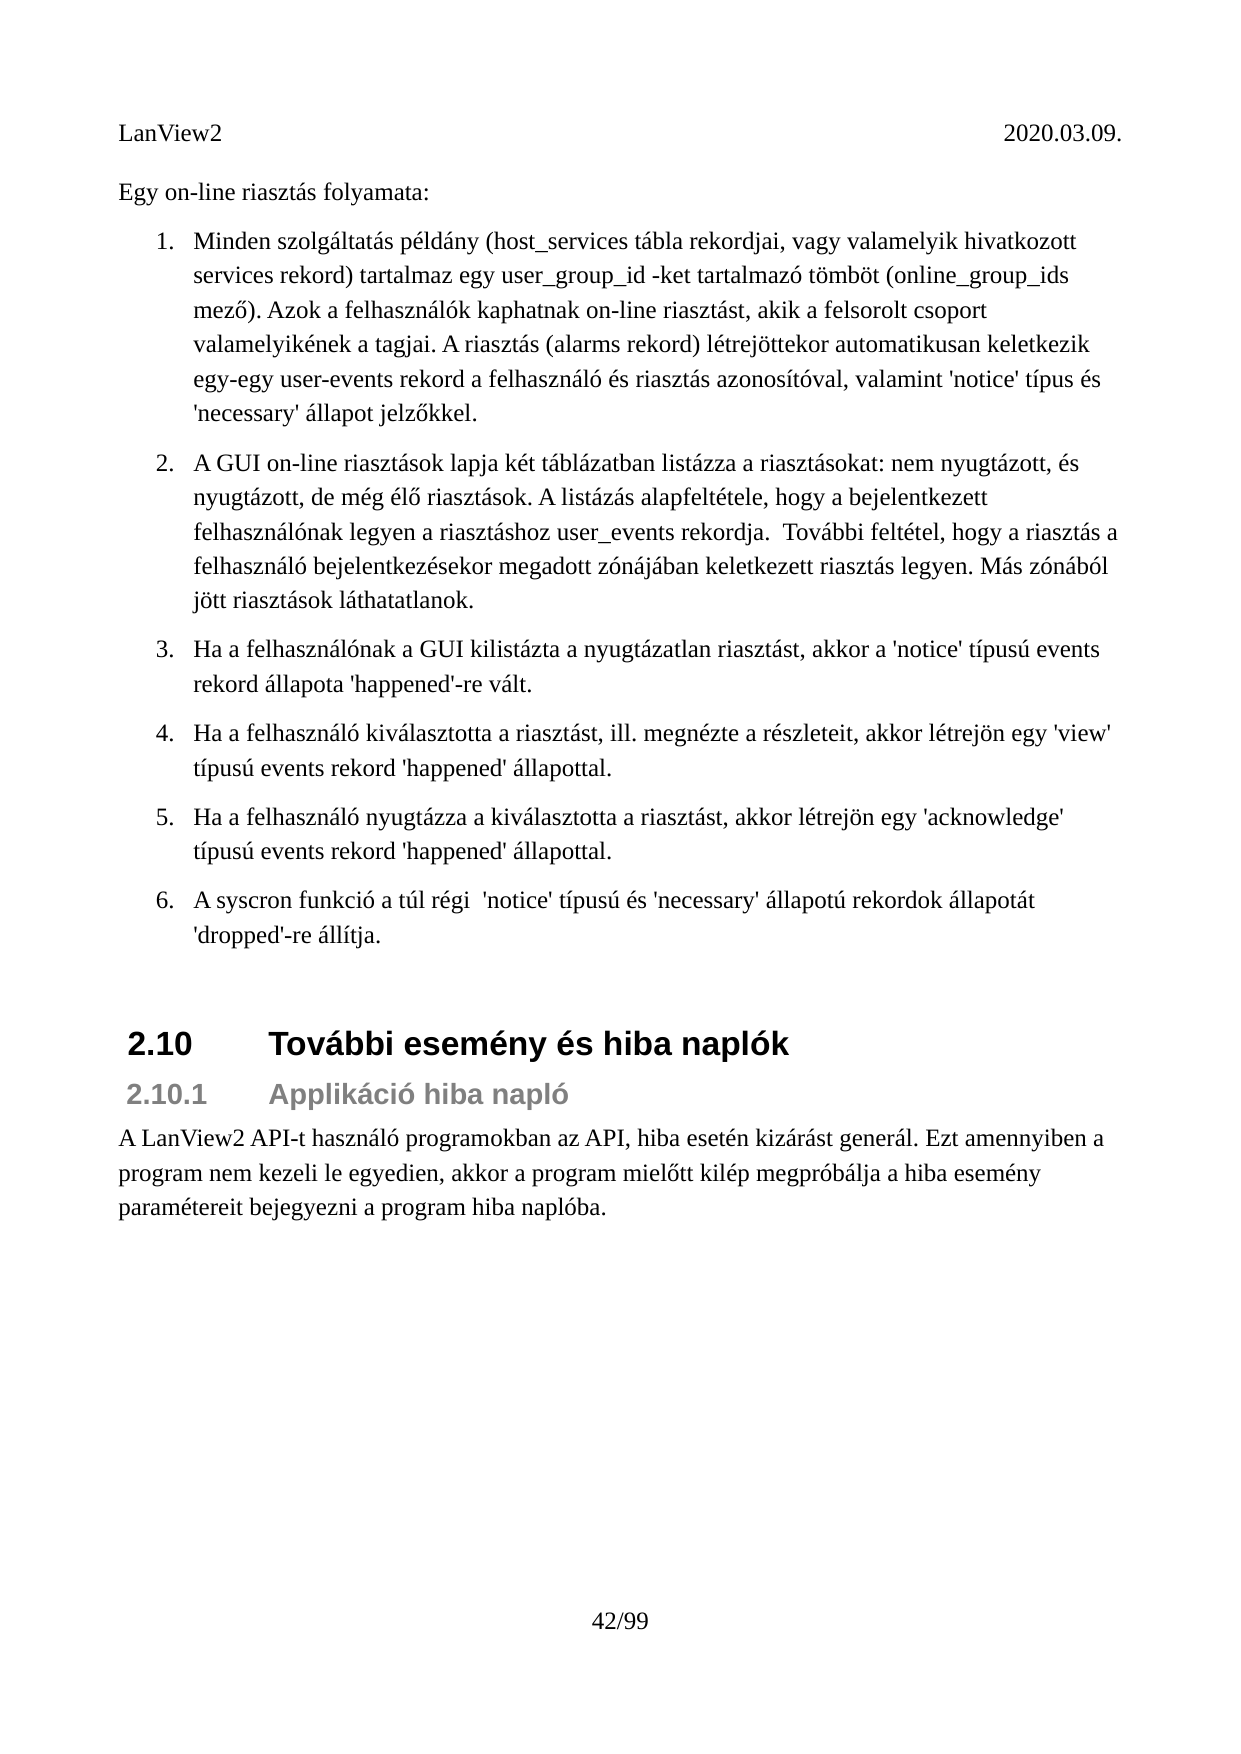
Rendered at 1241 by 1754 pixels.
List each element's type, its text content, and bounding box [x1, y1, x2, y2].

text Egy on-line riasztás folyamata: [118, 177, 1122, 206]
subtitle További esemény és hiba naplók [118, 1024, 1122, 1063]
list Ha a felhasználó kiválasztotta a riasztást, ill. megnézte a részleteit, akkor létrejön egy 'view' típusú events rekord 'happened' állapottal. [156, 718, 1122, 781]
text A LanView2 API-t használó programokban az API, hiba esetén kizárást generál. Ezt amennyiben a program nem kezeli le egyedien, akkor a program mielőtt kilép megpróbálja a hiba esemény paramétereit bejegyezni a program hiba naplóba. [118, 1123, 1122, 1221]
list A syscron funkció a túl régi 'notice' típusú és 'necessary' állapotú rekordok állapotát 'dropped'-re állítja. [156, 885, 1122, 948]
list A GUI on-line riasztások lapja két táblázatban listázza a riasztásokat: nem nyugtázott, és nyugtázott, de még élő riasztások. A listázás alapfeltétele, hogy a bejelentkezett felhasználónak legyen a riasztáshoz user_events rekordja. További feltétel, hogy a riasztás a felhasználó bejelentkezésekor megadott zónájában keletkezett riasztás legyen. Más zónából jött riasztások láthatatlanok. [156, 448, 1122, 614]
list Ha a felhasználó nyugtázza a kiválasztotta a riasztást, akkor létrejön egy 'acknowledge' típusú events rekord 'happened' állapottal. [156, 802, 1122, 865]
list Minden szolgáltatás példány (host_services tábla rekordjai, vagy valamelyik hivatkozott services rekord) tartalmaz egy user_group_id -ket tartalmazó tömböt (online_group_ids mező). Azok a felhasználók kaphatnak on-line riasztást, akik a felsorolt csoport valamelyikének a tagjai. A riasztás (alarms rekord) létrejöttekor automatikusan keletkezik egy-egy user-events rekord a felhasználó és riasztás azonosítóval, valamint 'notice' típus és 'necessary' állapot jelzőkkel. [156, 226, 1122, 427]
list Ha a felhasználónak a GUI kilistázta a nyugtázatlan riasztást, akkor a 'notice' típusú events rekord állapota 'happened'-re vált. [156, 634, 1122, 698]
subtitle Applikáció hiba napló [118, 1077, 1122, 1111]
